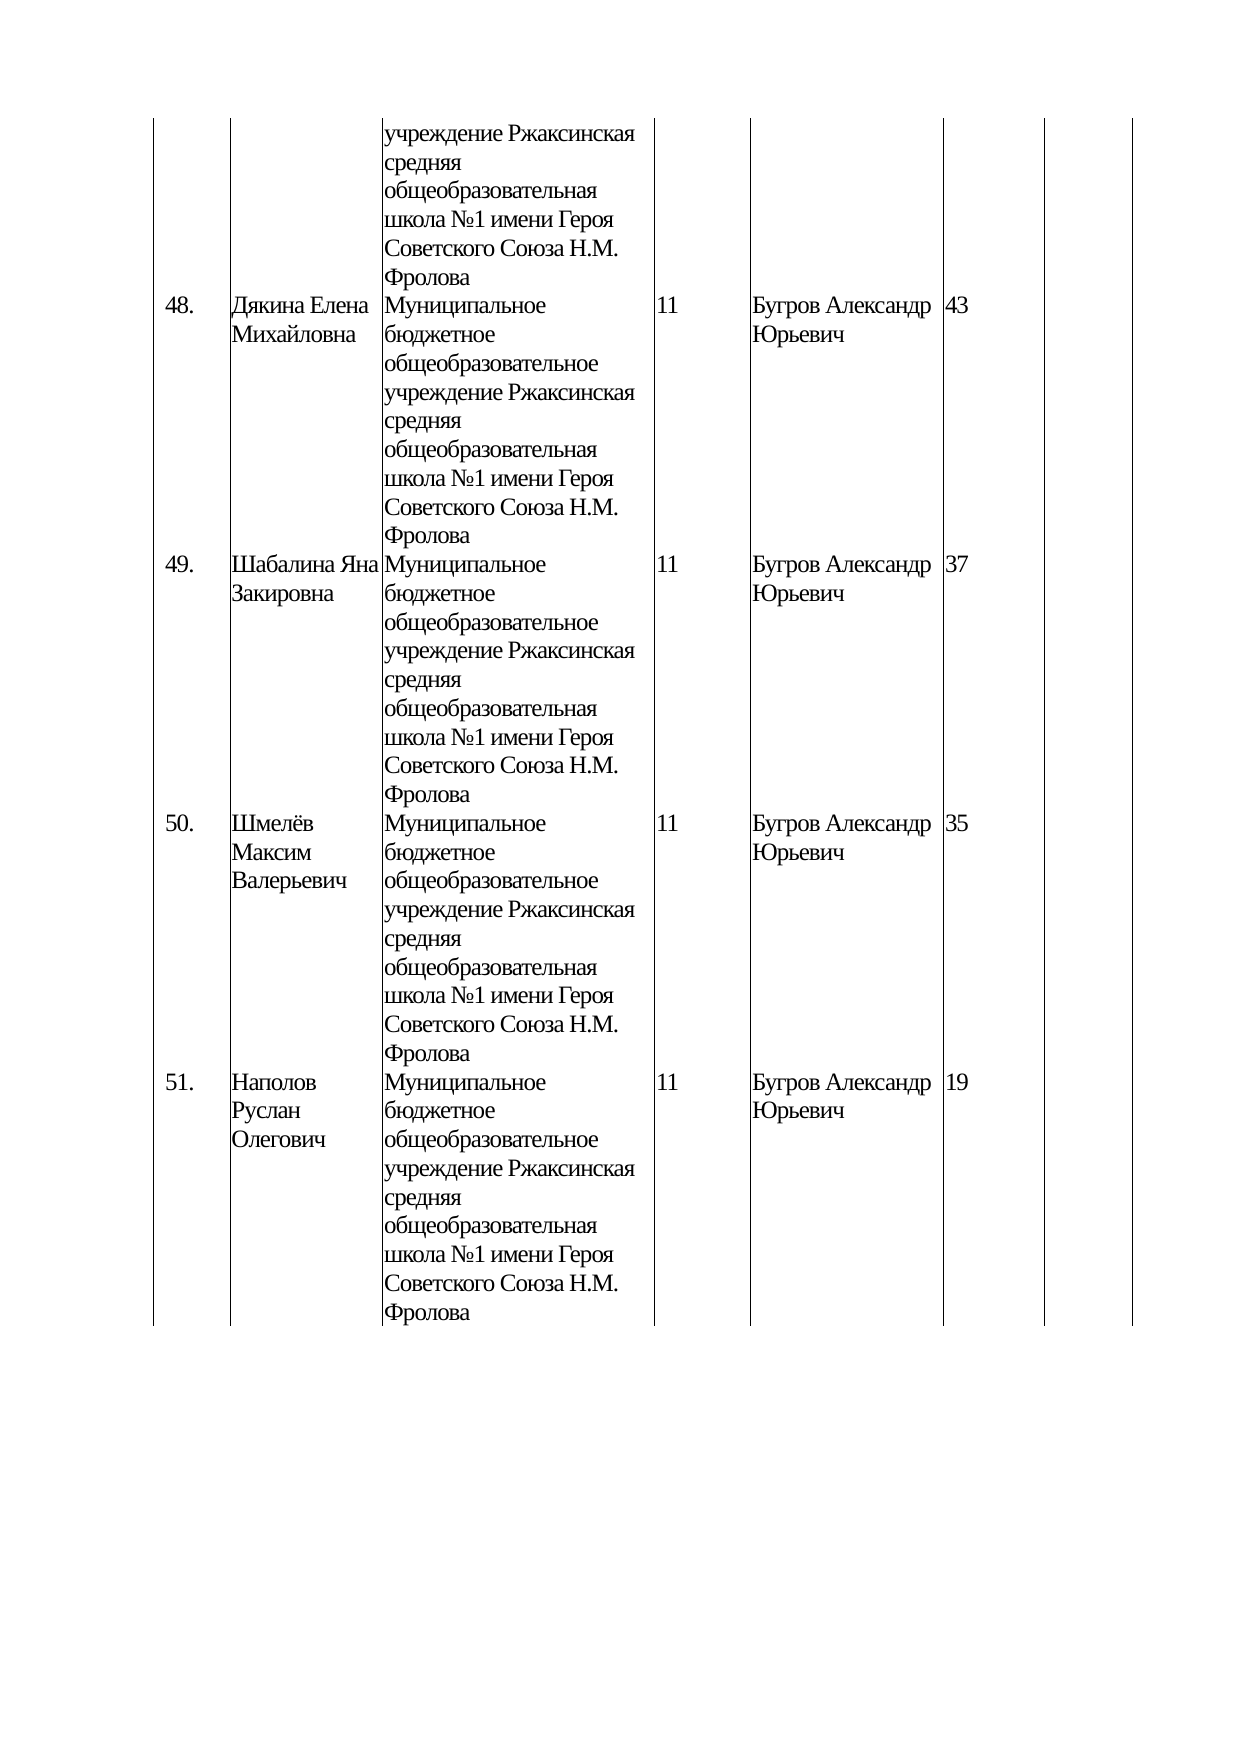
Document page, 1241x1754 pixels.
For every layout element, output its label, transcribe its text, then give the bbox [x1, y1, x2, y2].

table_cell учреждение Ржаксинская средняя общеобразовательная школа №1 имени Героя Советского Союза Н.М. Фролова [383, 118, 654, 291]
table_cell [751, 118, 943, 291]
table_cell 49. [154, 549, 230, 808]
table_cell 51. [154, 1067, 230, 1326]
table_cell Бугров Александр Юрьевич [751, 291, 943, 549]
table_cell Шмелёв Максим Валерьевич [231, 808, 382, 1067]
table_cell Муниципальное бюджетное общеобразовательное учреждение Ржаксинская средняя общеобразовательная школа №1 имени Героя Советского Союза Н.М. Фролова [383, 1067, 654, 1326]
table_cell Бугров Александр Юрьевич [751, 549, 943, 808]
table_cell Муниципальное бюджетное общеобразовательное учреждение Ржаксинская средняя общеобразовательная школа №1 имени Героя Советского Союза Н.М. Фролова [383, 549, 654, 808]
table_cell 48. [154, 291, 230, 549]
table_cell 11 [655, 291, 750, 549]
table_cell [655, 118, 750, 291]
table_cell 11 [655, 1067, 750, 1326]
table_cell [1045, 808, 1132, 1067]
table_cell Муниципальное бюджетное общеобразовательное учреждение Ржаксинская средняя общеобразовательная школа №1 имени Героя Советского Союза Н.М. Фролова [383, 291, 654, 549]
table_cell Дякина Елена Михайловна [231, 291, 382, 549]
table_cell [231, 118, 382, 291]
table_cell [944, 118, 1044, 291]
table_cell Муниципальное бюджетное общеобразовательное учреждение Ржаксинская средняя общеобразовательная школа №1 имени Героя Советского Союза Н.М. Фролова [383, 808, 654, 1067]
table_cell Наполов Руслан Олегович [231, 1067, 382, 1326]
table_cell 19 [944, 1067, 1044, 1326]
table_cell Бугров Александр Юрьевич [751, 808, 943, 1067]
table_cell 37 [944, 549, 1044, 808]
table_cell 11 [655, 808, 750, 1067]
table_cell 43 [944, 291, 1044, 549]
table_cell [1045, 1067, 1132, 1326]
table_cell 35 [944, 808, 1044, 1067]
table_cell [1045, 291, 1132, 549]
table_cell [1045, 549, 1132, 808]
table_cell Бугров Александр Юрьевич [751, 1067, 943, 1326]
table_cell 11 [655, 549, 750, 808]
table_cell 50. [154, 808, 230, 1067]
table_cell [154, 118, 230, 291]
table_cell Шабалина Яна Закировна [231, 549, 382, 808]
table_cell [1045, 118, 1132, 291]
